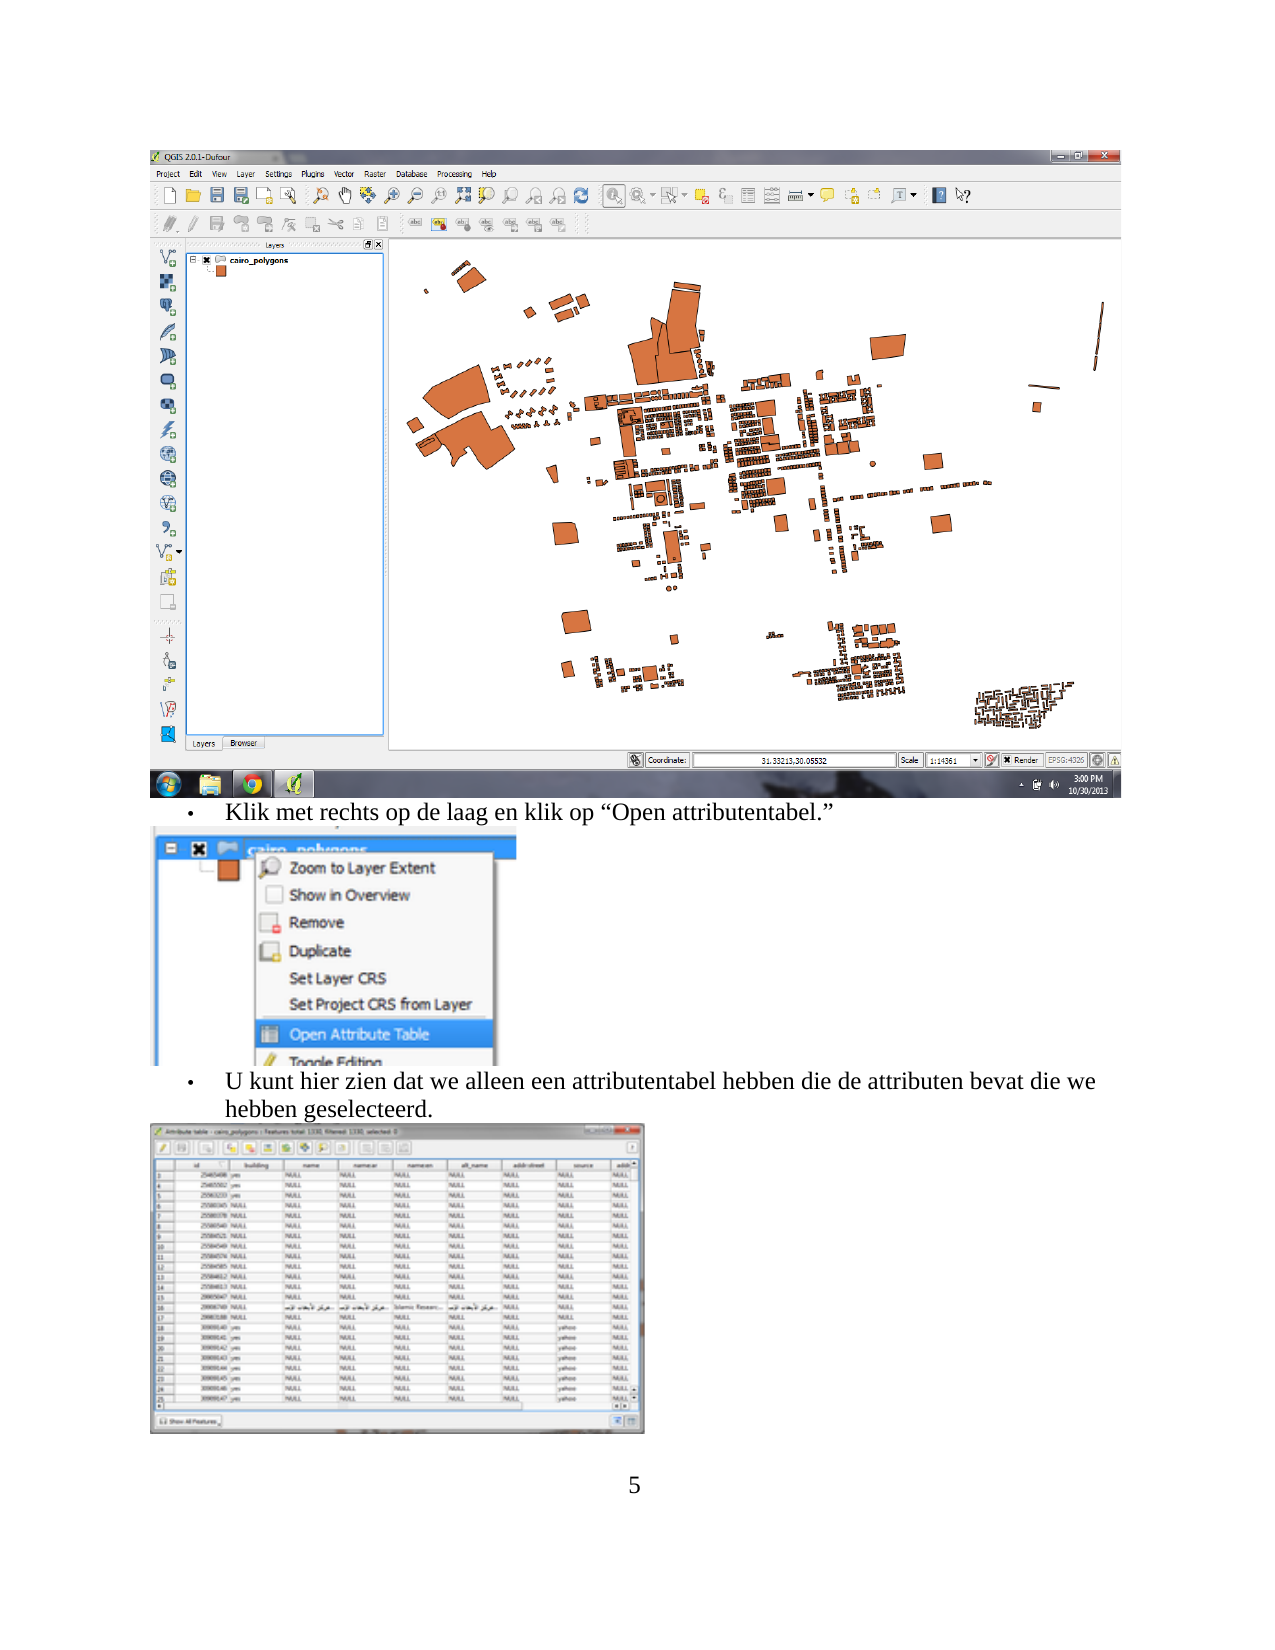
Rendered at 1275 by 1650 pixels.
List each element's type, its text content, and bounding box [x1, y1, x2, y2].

picture [150, 826, 517, 1066]
picture [150, 150, 1122, 798]
list Klik met rechts op de laag en klik op “Open attributentabel.” [187, 797, 1125, 826]
picture [150, 1123, 645, 1434]
list U kunt hier zien dat we alleen een attributentabel hebben die de attributen bevat die we hebben geselecteerd. [187, 1066, 1125, 1123]
